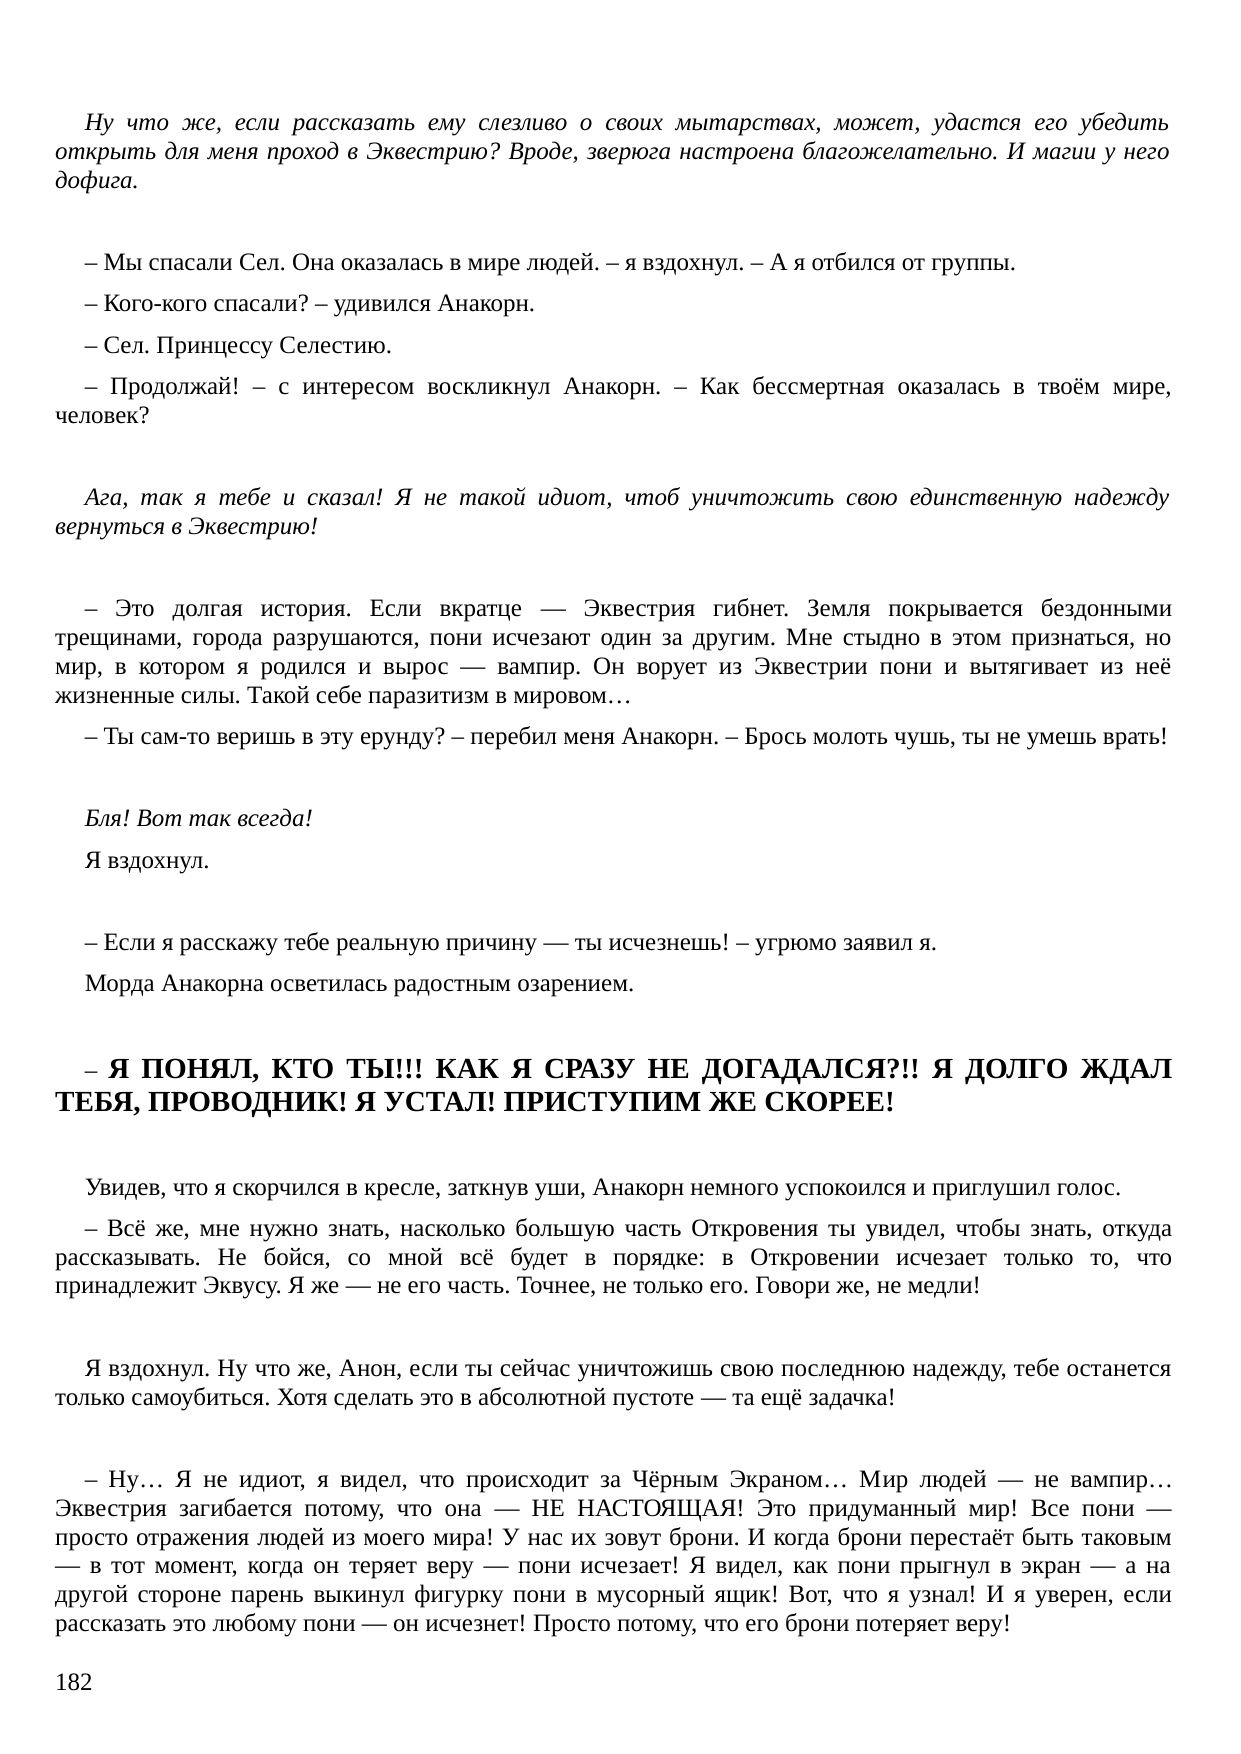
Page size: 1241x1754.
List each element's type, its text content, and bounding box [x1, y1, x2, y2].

text – Мы спасали Сел. Она оказалась в мире людей. – я вздохнул. – А я отбился от группы. [55, 247, 1173, 276]
text – Кого-кого спасали? – удивился Анакорн. [55, 288, 1173, 317]
text Бля! Вот так всегда! [55, 803, 1173, 832]
text – Продолжай! – с интересом воскликнул Анакорн. – Как бессмертная оказалась в твоём мире, человек? [55, 371, 1173, 428]
text Морда Анакорна осветилась радостным озарением. [55, 968, 1173, 997]
text – Это долгая история. Если вкратце — Эквестрия гибнет. Земля покрывается бездонными трещинами, города разрушаются, пони исчезают один за другим. Мне стыдно в этом признаться, но мир, в котором я родился и вырос — вампир. Он ворует из Эквестрии пони и вытягивает из неё жизненные силы. Такой себе паразитизм в мировом… [55, 593, 1173, 708]
text Я вздохнул. [55, 845, 1173, 873]
text Увидев, что я скорчился в кресле, заткнув уши, Анакорн немного успокоился и приглушил голос. [55, 1172, 1173, 1201]
text Ну что же, если рассказать ему слезливо о своих мытарствах, может, удастся его убедить открыть для меня проход в Эквестрию? Вроде, зверюга настроена благожелательно. И магии у него дофига. [55, 107, 1173, 193]
text Ага, так я тебе и сказал! Я не такой идиот, чтоб уничтожить свою единственную надежду вернуться в Эквестрию! [55, 482, 1173, 540]
text Я вздохнул. Ну что же, Анон, если ты сейчас уничтожишь свою последнюю надежду, тебе останется только самоубиться. Хотя сделать это в абсолютной пустоте — та ещё задачка! [55, 1353, 1173, 1411]
text – Сел. Принцессу Селестию. [55, 330, 1173, 358]
text – Ну… Я не идиот, я видел, что происходит за Чёрным Экраном… Мир людей — не вампир… Эквестрия загибается потому, что она — НЕ НАСТОЯЩАЯ! Это придуманный мир! Все пони — просто отражения людей из моего мира! У нас их зовут брони. И когда брони перестаёт быть таковым — в тот момент, когда он теряет веру — пони исчезает! Я видел, как пони прыгнул в экран — а на другой стороне парень выкинул фигурку пони в мусорный ящик! Вот, что я узнал! И я уверен, если рассказать это любому пони — он исчезнет! Просто потому, что его брони потеряет веру! [55, 1464, 1173, 1637]
text – Я ПОНЯЛ, КТО ТЫ!!! КАК Я СРАЗУ НЕ ДОГАДАЛСЯ?!! Я ДОЛГО ЖДАЛ ТЕБЯ, ПРОВОДНИК! Я УСТАЛ! ПРИСТУПИМ ЖЕ СКОРЕЕ! [55, 1051, 1173, 1118]
text – Всё же, мне нужно знать, насколько большую часть Откровения ты увидел, чтобы знать, откуда рассказывать. Не бойся, со мной всё будет в порядке: в Откровении исчезает только то, что принадлежит Эквусу. Я же — не его часть. Точнее, не только его. Говори же, не медли! [55, 1213, 1173, 1299]
text – Ты сам-то веришь в эту ерунду? – перебил меня Анакорн. – Брось молоть чушь, ты не умешь врать! [55, 721, 1173, 750]
text – Если я расскажу тебе реальную причину — ты исчезнешь! – угрюмо заявил я. [55, 927, 1173, 956]
